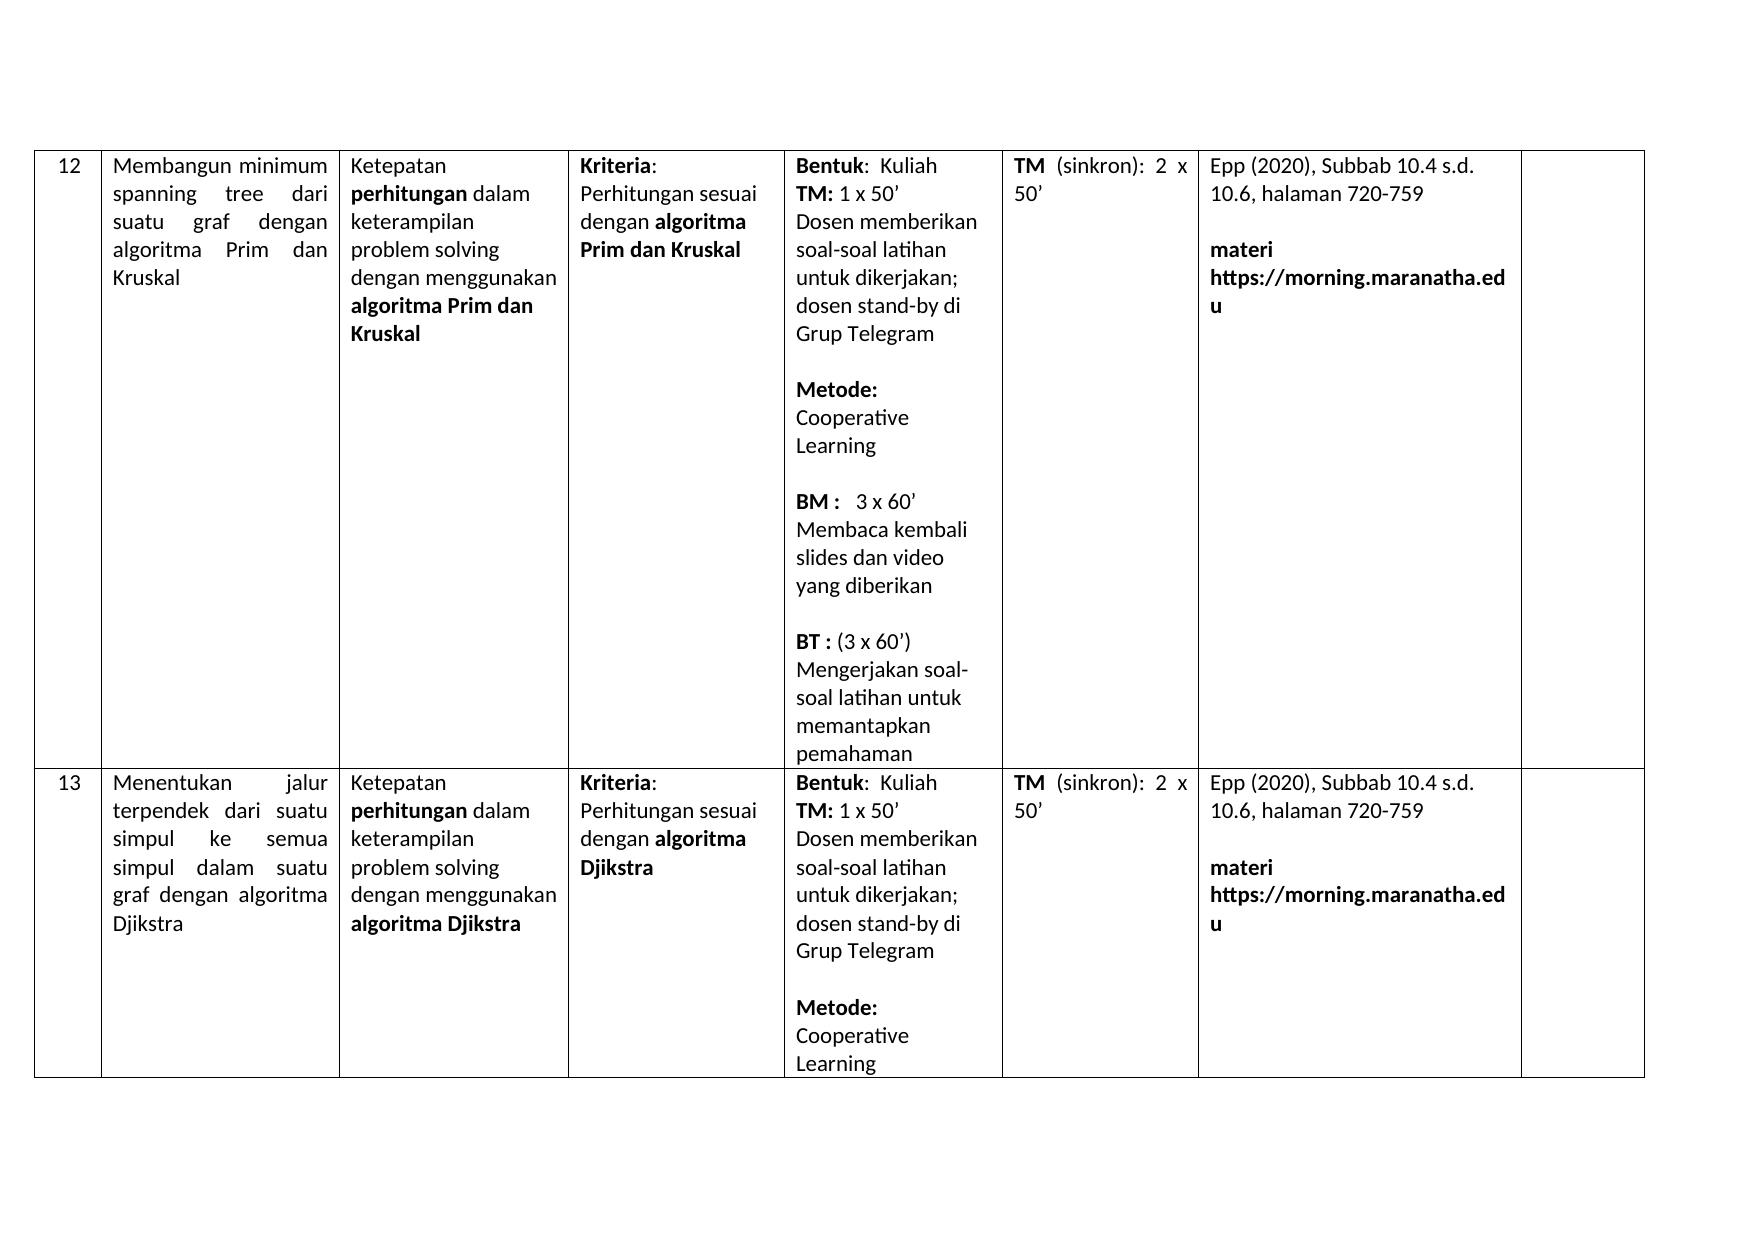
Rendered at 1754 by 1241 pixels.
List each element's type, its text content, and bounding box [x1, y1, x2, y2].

table_cell Kriteria: Perhitungan sesuai dengan algoritma Prim dan Kruskal [569, 151, 784, 767]
table_cell 13 [35, 769, 101, 1077]
table_cell Ketepatan perhitungan dalam keterampilan problem solving dengan menggunakan algoritma Djikstra [340, 769, 568, 1077]
table_cell Ketepatan perhitungan dalam keterampilan problem solving dengan menggunakan algoritma Prim dan Kruskal [340, 151, 568, 767]
table_cell Bentuk: Kuliah TM: 1 x 50’ Dosen memberikan soal-soal latihan untuk dikerjakan; dosen stand-by di Grup Telegram Metode: Cooperative Learning [785, 769, 1002, 1077]
table_cell Bentuk: Kuliah TM: 1 x 50’ Dosen memberikan soal-soal latihan untuk dikerjakan; dosen stand-by di Grup Telegram Metode: Cooperative Learning BM : 3 x 60’ Membaca kembali slides dan video yang diberikan BT : (3 x 60’) Mengerjakan soal-soal latihan untuk memantapkan pemahaman [785, 151, 1002, 767]
table_cell [1522, 151, 1644, 767]
table_cell Epp (2020), Subbab 10.4 s.d. 10.6, halaman 720-759 materi https://morning.maranatha.edu [1199, 151, 1521, 767]
table_cell 12 [35, 151, 101, 767]
table_cell Epp (2020), Subbab 10.4 s.d. 10.6, halaman 720-759 materi https://morning.maranatha.edu [1199, 769, 1521, 1077]
table_cell Menentukan jalur terpendek dari suatu simpul ke semua simpul dalam suatu graf dengan algoritma Djikstra [102, 769, 339, 1077]
table_cell TM (sinkron): 2 x 50’ [1003, 769, 1198, 1077]
table_cell [1522, 769, 1644, 1077]
table_cell Kriteria: Perhitungan sesuai dengan algoritma Djikstra [569, 769, 784, 1077]
table_cell Membangun minimum spanning tree dari suatu graf dengan algoritma Prim dan Kruskal [102, 151, 339, 767]
table_cell TM (sinkron): 2 x 50’ [1003, 151, 1198, 767]
